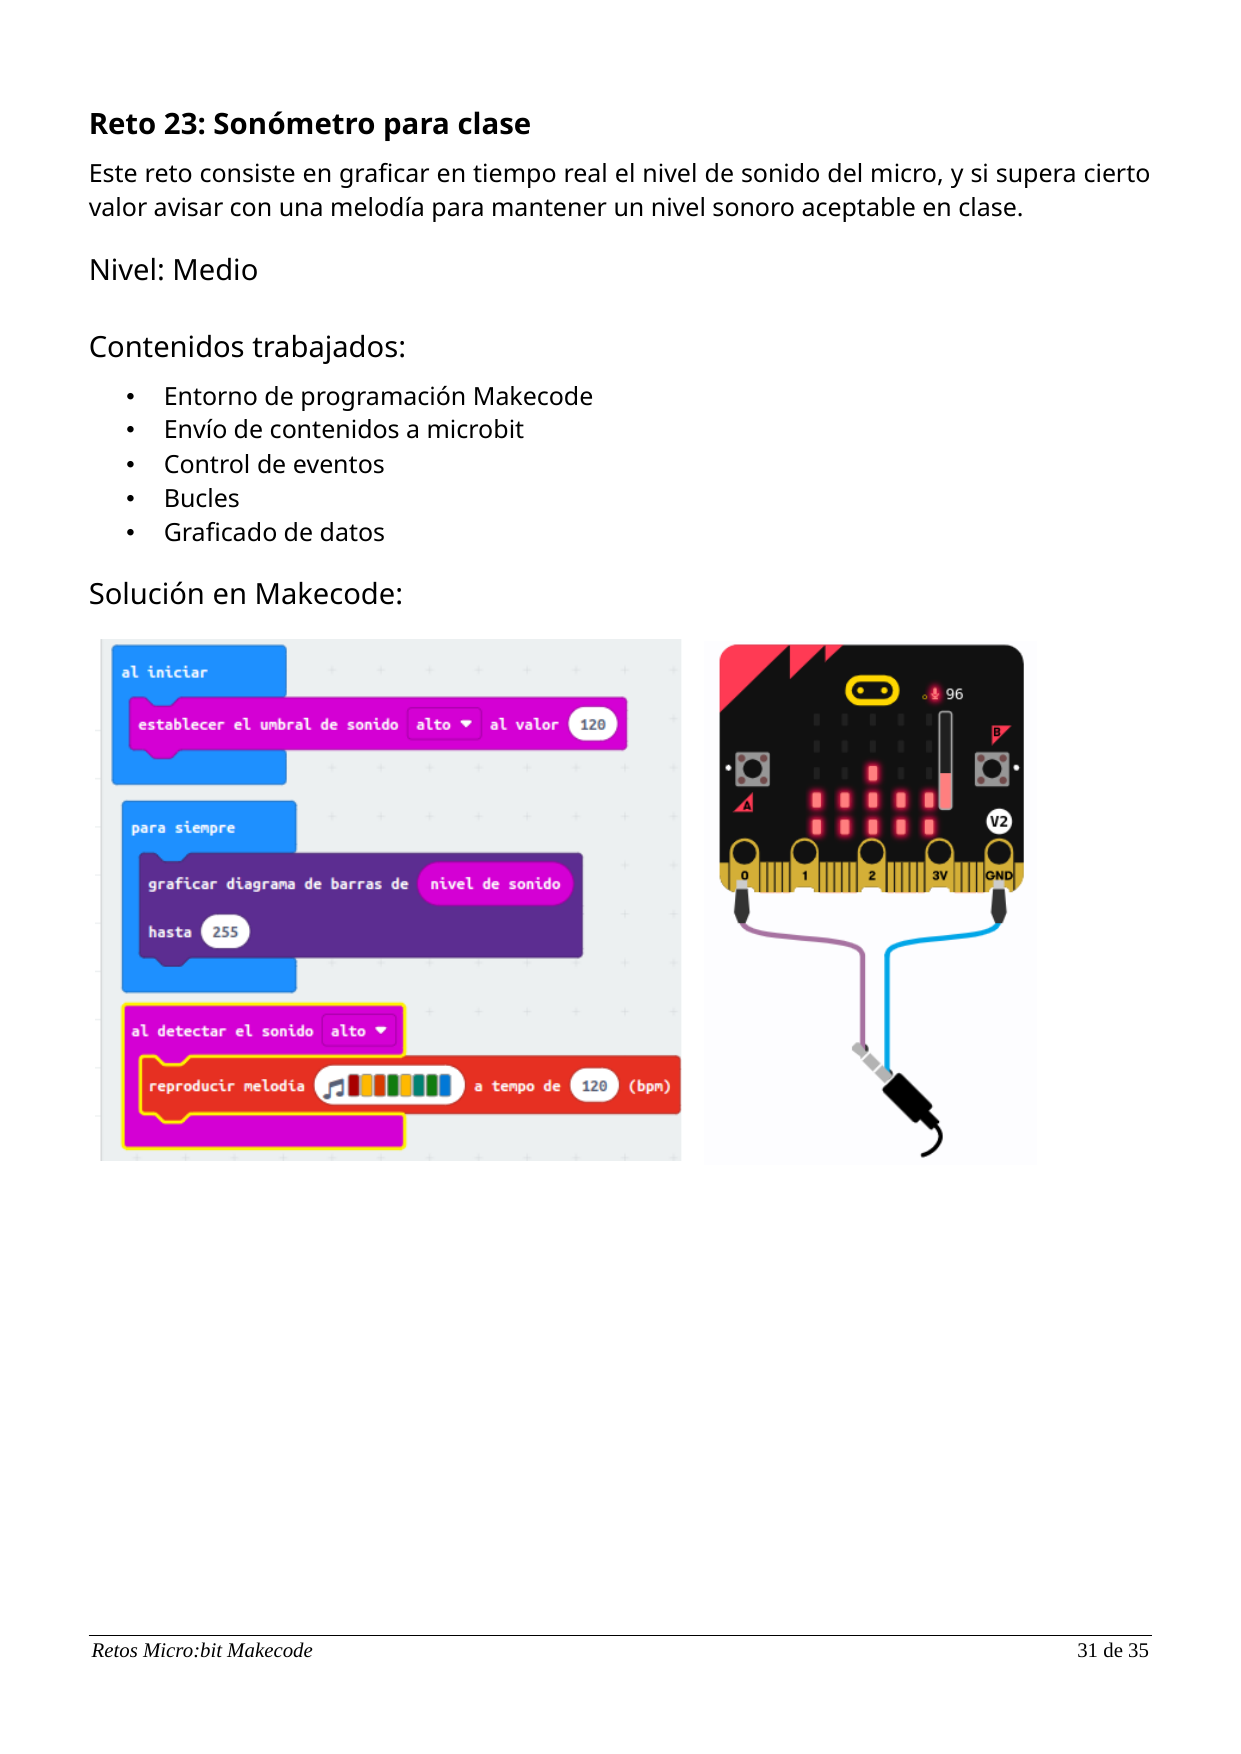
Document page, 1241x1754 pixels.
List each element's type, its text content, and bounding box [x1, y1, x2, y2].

subtitle Solución en Makecode: [88, 573, 1152, 613]
list Bucles [126, 480, 1152, 514]
subtitle Contenidos trabajados: [88, 326, 1152, 366]
picture [703, 641, 1037, 1165]
text Este reto consiste en graficar en tiempo real el nivel de sonido del micro, y si supera cierto valor avisar con una melodía para mantener un nivel sonoro aceptable en clase. [88, 156, 1152, 224]
subtitle Nivel: Medio [88, 249, 1152, 288]
list Entorno de programación Makecode [126, 378, 1152, 412]
list Graficado de datos [126, 514, 1152, 548]
subtitle Reto 23: Sonómetro para clase [88, 103, 1152, 143]
list Envío de contenidos a microbit [126, 412, 1152, 446]
list Control de eventos [126, 446, 1152, 480]
picture [95, 639, 682, 1161]
